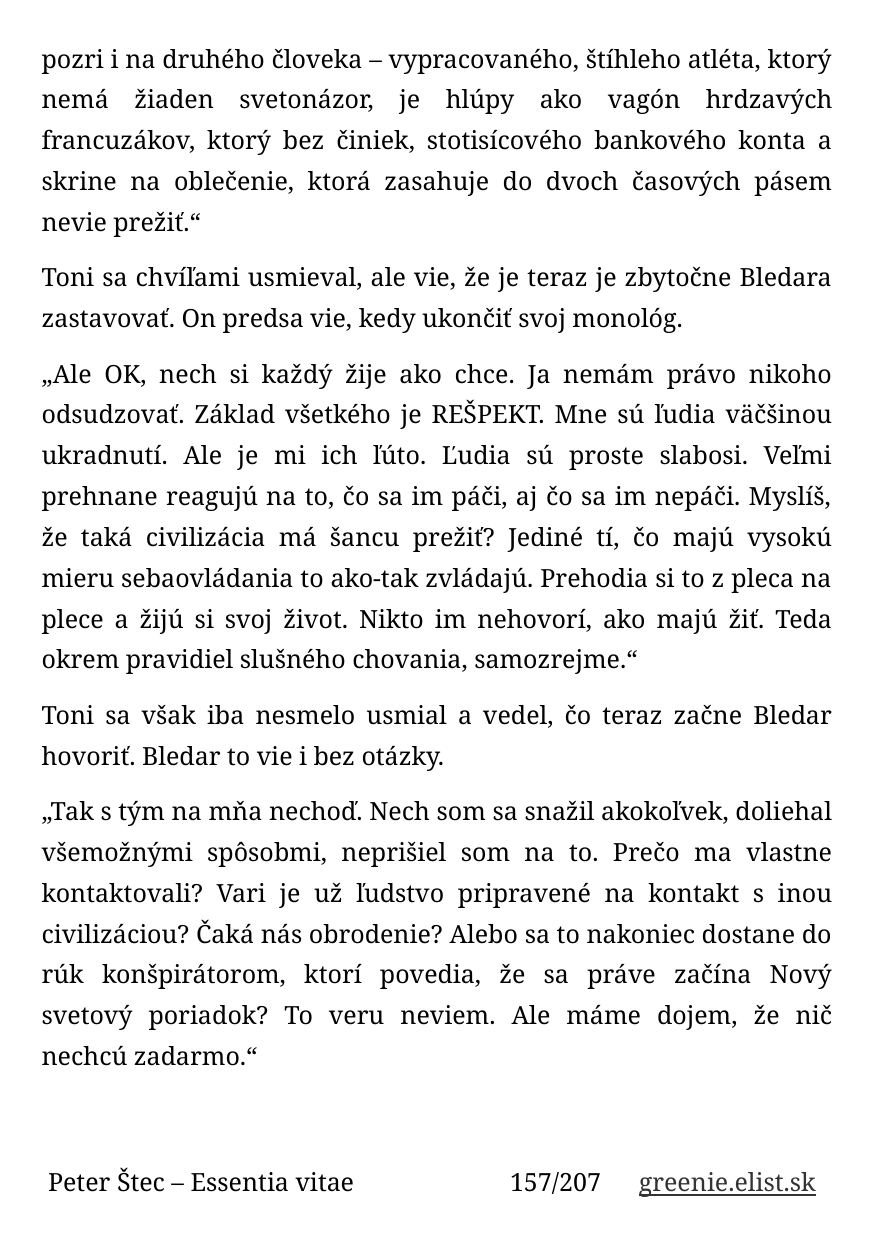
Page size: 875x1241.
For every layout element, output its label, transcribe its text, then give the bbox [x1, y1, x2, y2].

text „Ale OK, nech si každý žije ako chce. Ja nemám právo nikoho odsudzovať. Základ všetkého je REŠPEKT. Mne sú ľudia väčšinou ukradnutí. Ale je mi ich ľúto. Ľudia sú proste slabosi. Veľmi prehnane reagujú na to, čo sa im páči, aj čo sa im nepáči. Myslíš, že taká civilizácia má šancu prežiť? Jediné tí, čo majú vysokú mieru sebaovládania to ako-tak zvládajú. Prehodia si to z pleca na plece a žijú si svoj život. Nikto im nehovorí, ako majú žiť. Teda okrem pravidiel slušného chovania, samozrejme.“ [41, 356, 833, 676]
text Toni sa však iba nesmelo usmial a vedel, čo teraz začne Bledar hovoriť. Bledar to vie i bez otázky. [41, 698, 833, 772]
text „Tak s tým na mňa nechoď. Nech som sa snažil akokoľvek, doliehal všemožnými spôsobmi, neprišiel som na to. Prečo ma vlastne kontaktovali? Vari je už ľudstvo pripravené na kontakt s inou civilizáciou? Čaká nás obrodenie? Alebo sa to nakoniec dostane do rúk konšpirátorom, ktorí povedia, že sa práve začína Nový svetový poriadok? To veru neviem. Ale máme dojem, že nič nechcú zadarmo.“ [41, 794, 833, 1073]
text pozri i na druhého človeka – vypracovaného, štíhleho atléta, ktorý nemá žiaden svetonázor, je hlúpy ako vagón hrdzavých francuzákov, ktorý bez činiek, stotisícového bankového konta a skrine na oblečenie, ktorá zasahuje do dvoch časových pásem nevie prežiť.“ [41, 41, 833, 239]
text Toni sa chvíľami usmieval, ale vie, že je teraz je zbytočne Bledara zastavovať. On predsa vie, kedy ukončiť svoj monológ. [41, 260, 833, 335]
